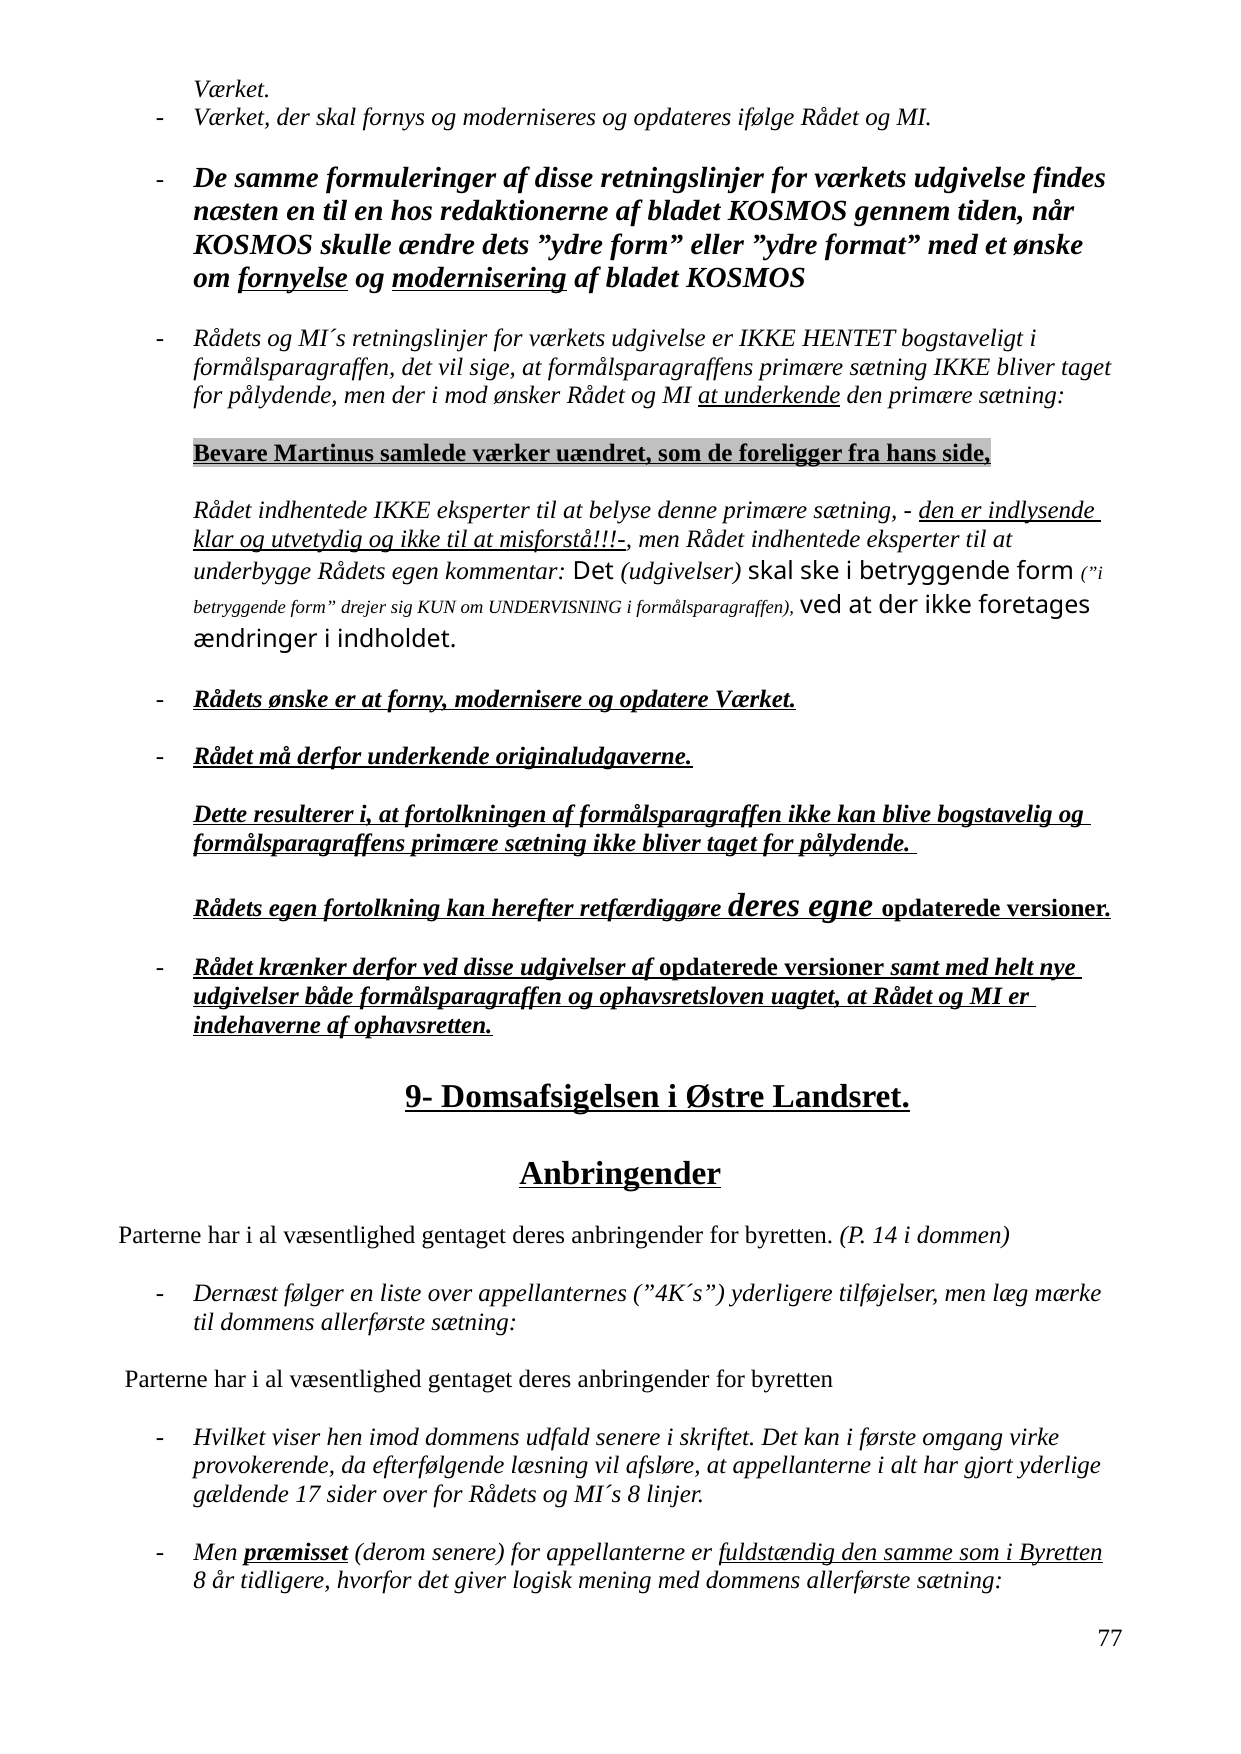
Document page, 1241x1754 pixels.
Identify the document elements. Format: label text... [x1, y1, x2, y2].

text Parterne har i al væsentlighed gentaget deres anbringender for byretten [118, 1364, 1122, 1393]
list Dernæst følger en liste over appellanternes (”4K´s”) yderligere tilføjelser, men læg mærke til dommens allerførste sætning: [156, 1278, 1122, 1336]
list De samme formuleringer af disse retningslinjer for værkets udgivelse findes næsten en til en hos redaktionerne af bladet KOSMOS gennem tiden, når KOSMOS skulle ændre dets ”ydre form” eller ”ydre format” med et ønske om fornyelse og modernisering af bladet KOSMOS [156, 160, 1122, 294]
list Rådet må derfor underkende originaludgaverne. [156, 741, 1122, 770]
text Dette resulterer i, at fortolkningen af formålsparagraffen ikke kan blive bogstavelig og formålsparagraffens primære sætning ikke bliver taget for pålydende. [193, 799, 1122, 856]
list Rådets ønske er at forny, modernisere og opdatere Værket. [156, 684, 1122, 713]
list Værket, der skal fornys og moderniseres og opdateres ifølge Rådet og MI. [156, 102, 1122, 131]
list Rådet indhentede IKKE eksperter til at belyse denne primære sætning, - den er indlysende klar og utvetydig og ikke til at misforstå!!!-, men Rådet indhentede eksperter til at underbygge Rådets egen kommentar: Det (udgivelser) skal ske i betryggende form (”i betryggende form” drejer sig KUN om UNDERVISNING i formålsparagraffen), ved at der ikke foretages ændringer i indholdet. [193, 495, 1122, 655]
list Værket. [156, 74, 1122, 102]
list Men præmisset (derom senere) for appellanterne er fuldstændig den samme som i Byretten 8 år tidligere, hvorfor det giver logisk mening med dommens allerførste sætning: [156, 1537, 1122, 1594]
list Rådet krænker derfor ved disse udgivelser af opdaterede versioner samt med helt nye udgivelser både formålsparagraffen og ophavsretsloven uagtet, at Rådet og MI er indehaverne af ophavsretten. [156, 952, 1122, 1038]
text Rådets egen fortolkning kan herefter retfærdiggøre deres egne opdaterede versioner. [193, 885, 1122, 923]
text Anbringender [118, 1153, 1122, 1192]
list Hvilket viser hen imod dommens udfald senere i skriftet. Det kan i første omgang virke provokerende, da efterfølgende læsning vil afsløre, at appellanterne i alt har gjort yderlige gældende 17 sider over for Rådets og MI´s 8 linjer. [156, 1422, 1122, 1508]
list Bevare Martinus samlede værker uændret, som de foreligger fra hans side, [193, 438, 1122, 467]
text Parterne har i al væsentlighed gentaget deres anbringender for byretten. (P. 14 i dommen) [118, 1221, 1122, 1249]
text 9- Domsafsigelsen i Østre Landsret. [193, 1077, 1122, 1115]
list Rådets og MI´s retningslinjer for værkets udgivelse er IKKE HENTET bogstaveligt i formålsparagraffen, det vil sige, at formålsparagraffens primære sætning IKKE bliver taget for pålydende, men der i mod ønsker Rådet og MI at underkende den primære sætning: [156, 323, 1122, 409]
